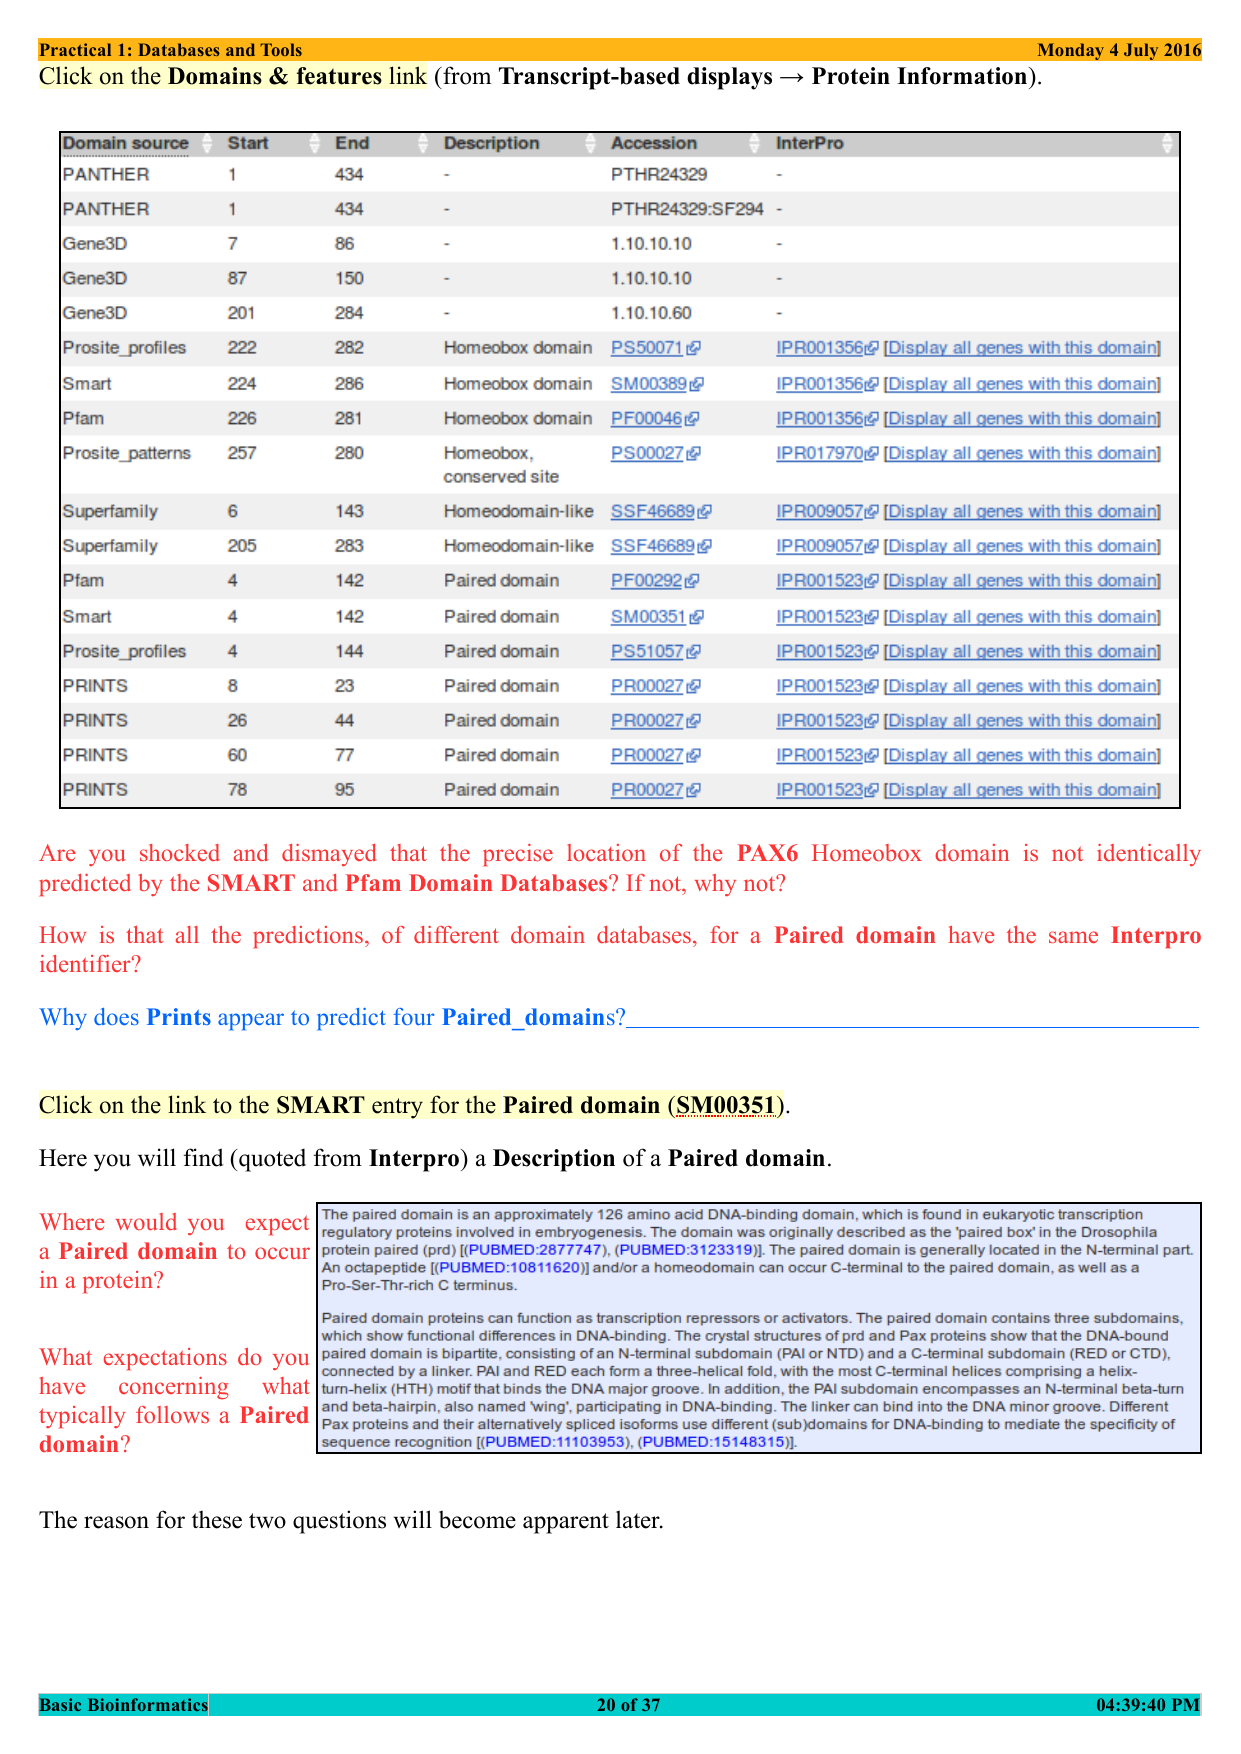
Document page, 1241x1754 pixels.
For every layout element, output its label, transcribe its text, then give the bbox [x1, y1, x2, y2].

text Why does Prints appear to predict four Paired_domains? [38, 1002, 1202, 1031]
text What expectations do you have concerning what typically follows a Paired domain? [38, 1342, 1202, 1458]
text Where would you expect a Paired domain to occur in a protein? [38, 1207, 316, 1294]
text Are you shocked and dismayed that the precise location of the PAX6 Homeobox domain is not identically predicted by the SMART and Pfam Domain Databases? If not, why not? [38, 113, 1202, 896]
picture [61, 133, 1179, 807]
text Here you will find (quoted from Interpro) a Description of a Paired domain. [38, 1143, 1202, 1172]
picture [318, 1204, 1200, 1452]
text The reason for these two questions will become apparent later. [38, 1505, 1202, 1534]
text How is that all the predictions, of different domain databases, for a Paired domain have the same Interpro identifier? [38, 920, 1202, 978]
text Click on the link to the SMART entry for the Paired domain (SM00351). [38, 1090, 1202, 1119]
text Click on the Domains & features link (from Transcript-based displays → Protein Information). [38, 61, 1202, 89]
